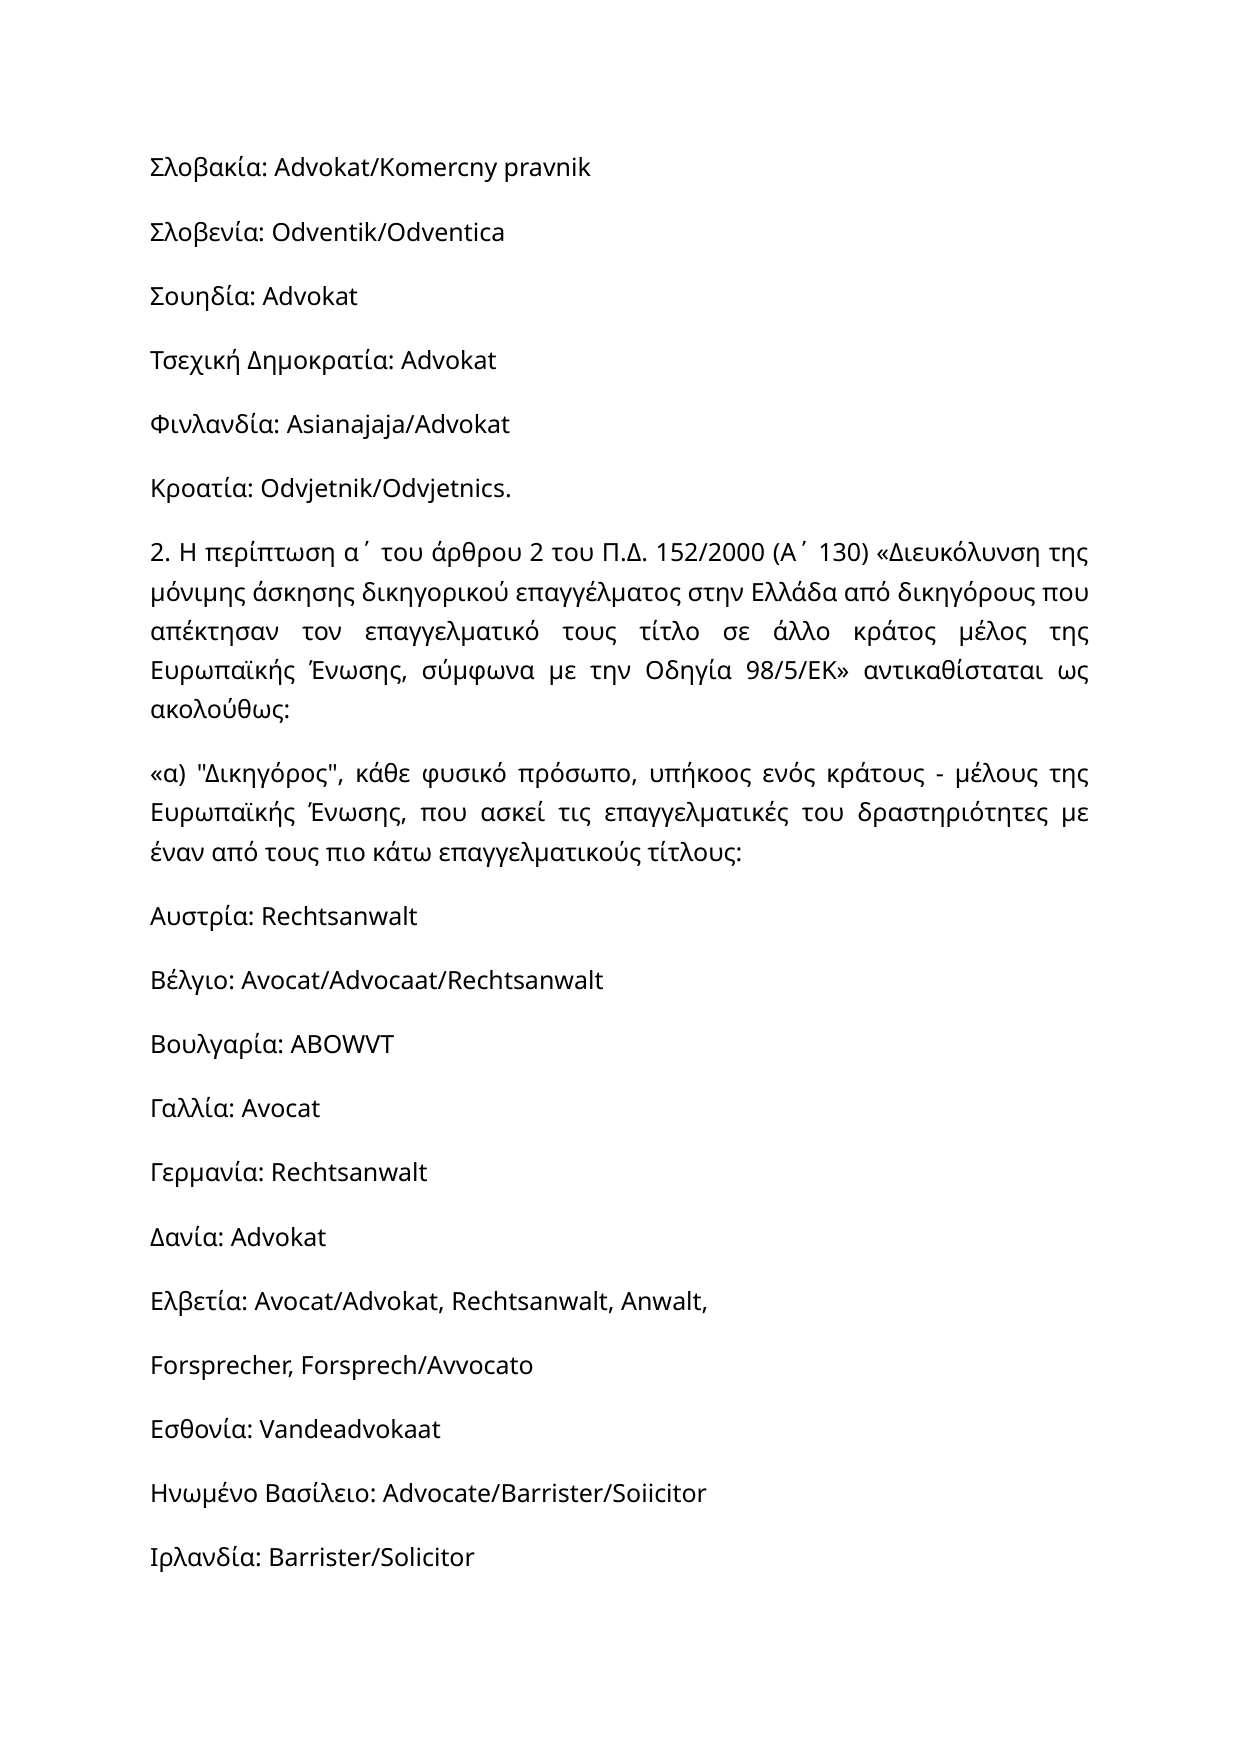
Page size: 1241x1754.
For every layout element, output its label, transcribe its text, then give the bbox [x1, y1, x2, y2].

text Σλοβακία: Advokat/Komercny pravnik [150, 150, 1090, 184]
text Φινλανδία: Asianajaja/Advokat [150, 407, 1090, 441]
text Forsprecher, Forsprech/Avvocato [150, 1347, 1090, 1382]
text «α) "Δικηγόρος", κάθε φυσικό πρόσωπο, υπήκοος ενός κράτους - μέλους της Ευρωπαϊκής Ένωσης, που ασκεί τις επαγγελματικές του δραστηριότητες με έναν από τους πιο κάτω επαγγελματικούς τίτλους: [150, 756, 1090, 868]
text Σλοβενία: Odventik/Odventica [150, 214, 1090, 248]
text Ηνωμένο Βασίλειο: Advocate/Barrister/Soiicitor [150, 1476, 1090, 1510]
text Ελβετία: Avocat/Advokat, Rechtsanwalt, Anwalt, [150, 1283, 1090, 1317]
text Τσεχική Δημοκρατία: Advokat [150, 342, 1090, 377]
text Ιρλανδία: Barrister/Solicitor [150, 1540, 1090, 1574]
text Αυστρία: Rechtsanwalt [150, 898, 1090, 932]
text Γαλλία: Avocat [150, 1091, 1090, 1125]
text Βέλγιο: Avocat/Advocaat/Rechtsanwalt [150, 962, 1090, 997]
text 2. Η περίπτωση α΄ του άρθρου 2 του Π.Δ. 152/2000 (Α΄ 130) «Διευκόλυνση της μόνιμης άσκησης δικηγορικού επαγγέλματος στην Ελλάδα από δικηγόρους που απέκτησαν τον επαγγελματικό τους τίτλο σε άλλο κράτος μέλος της Ευρωπαϊκής Ένωσης, σύμφωνα με την Οδηγία 98/5/ΕΚ» αντικαθίσταται ως ακολούθως: [150, 535, 1090, 726]
text Κροατία: Odvjetnik/Odvjetnics. [150, 471, 1090, 505]
text Σουηδία: Advokat [150, 278, 1090, 312]
text Εσθονία: Vandeadvokaat [150, 1412, 1090, 1446]
text Γερμανία: Rechtsanwalt [150, 1155, 1090, 1189]
text Δανία: Advokat [150, 1219, 1090, 1253]
text Βουλγαρία: ABOWVT [150, 1027, 1090, 1061]
